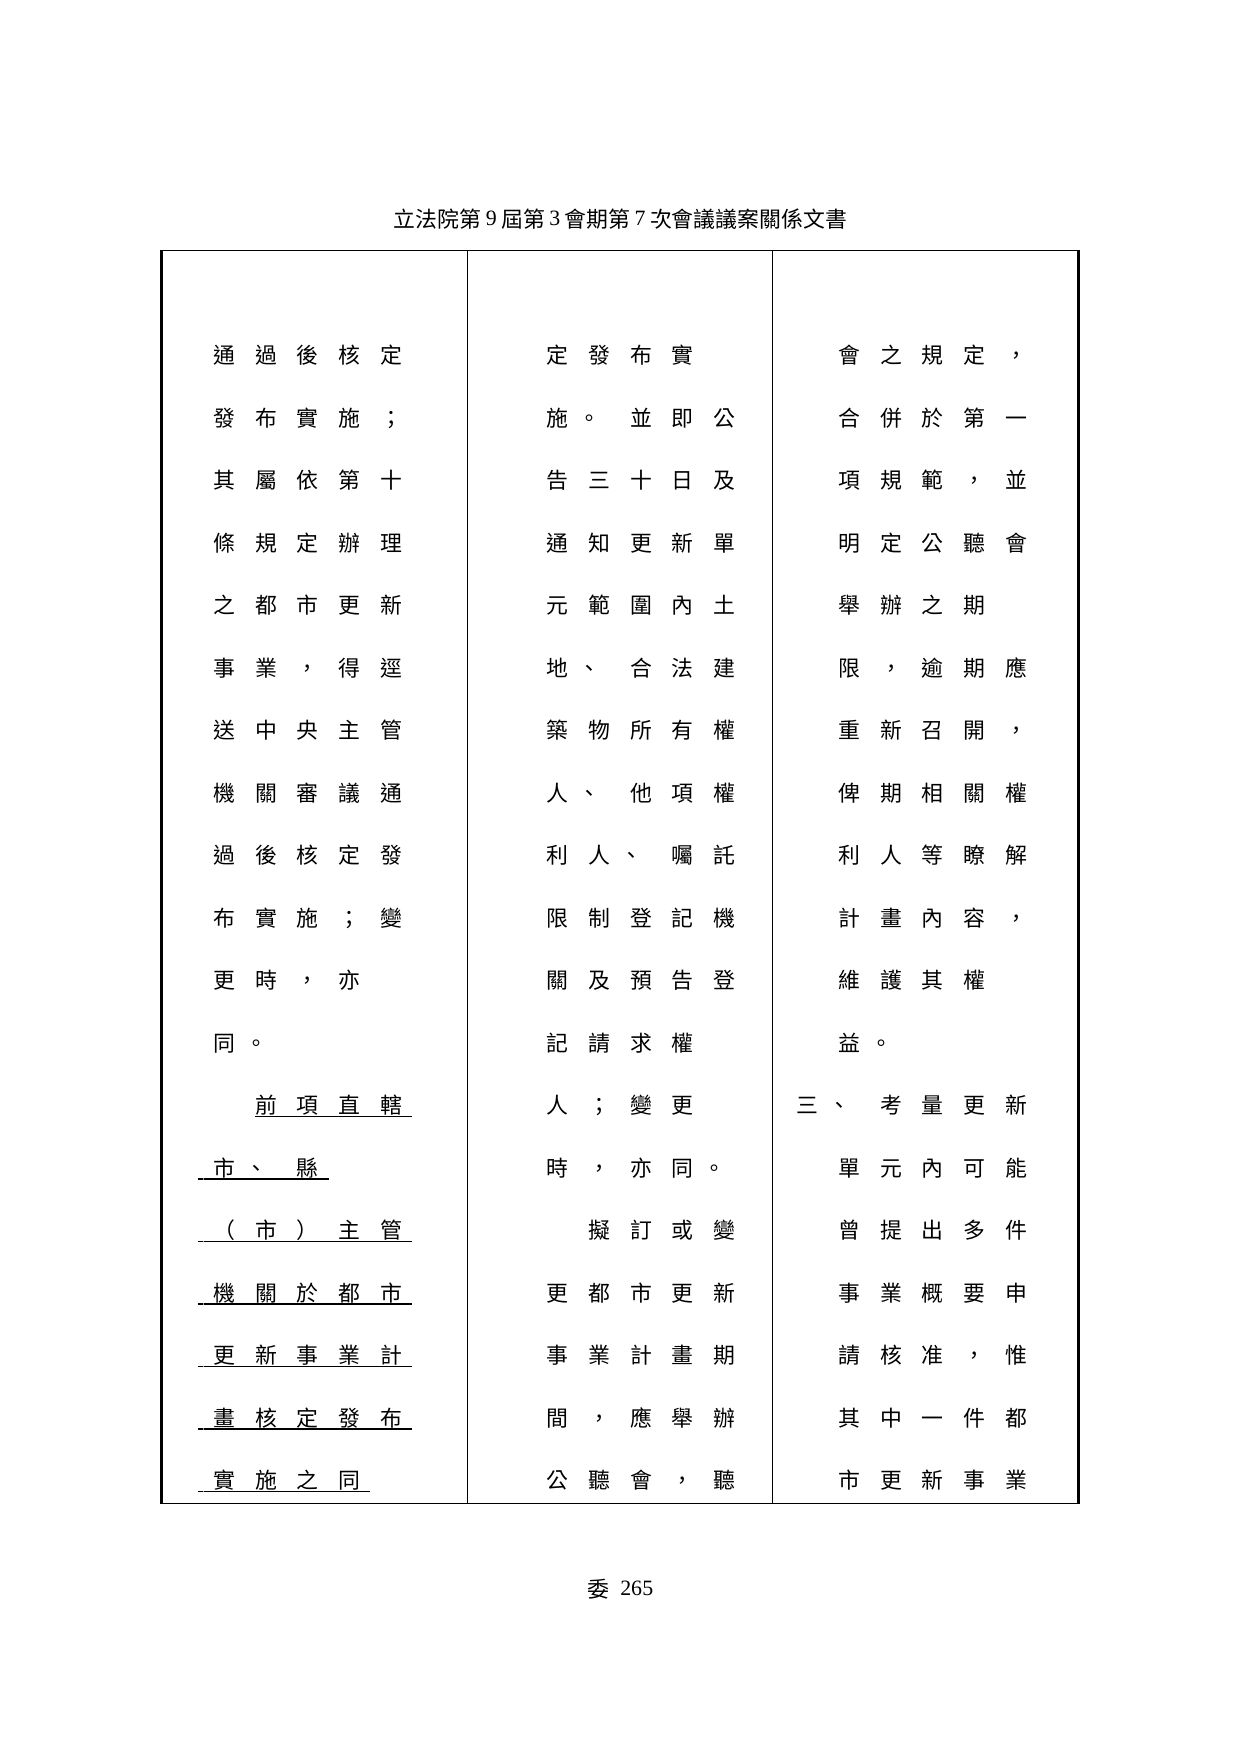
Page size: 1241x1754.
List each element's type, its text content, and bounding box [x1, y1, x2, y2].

table_cell 定發布實施。並即公告三十日及通知更新單元範圍內土地、合法建築物所有權人、他項權利人、囑託限制登記機關及預告登記請求權人；變更時，亦同。 擬訂或變更都市更新事業計畫期間，應舉辦公聽會，聽 [468, 251, 772, 1503]
table_cell 通過後核定發布實施；其屬依第十條規定辦理之都市更新事業，得逕送中央主管機關審議通過後核定發布實施；變更時，亦同。 前項直轄市、縣（市）主管機關於都市更新事業計畫核定發布實施之同 [163, 251, 467, 1503]
table_cell 會之規定，合併於第一項規範，並明定公聽會舉辦之期限，逾期應重新召開，俾期相關權利人等瞭解計畫內容，維護其權益。 三、考量更新單元內可能曾提出多件事業概要申請核准，惟其中一件都市更新事業 [773, 251, 1077, 1503]
